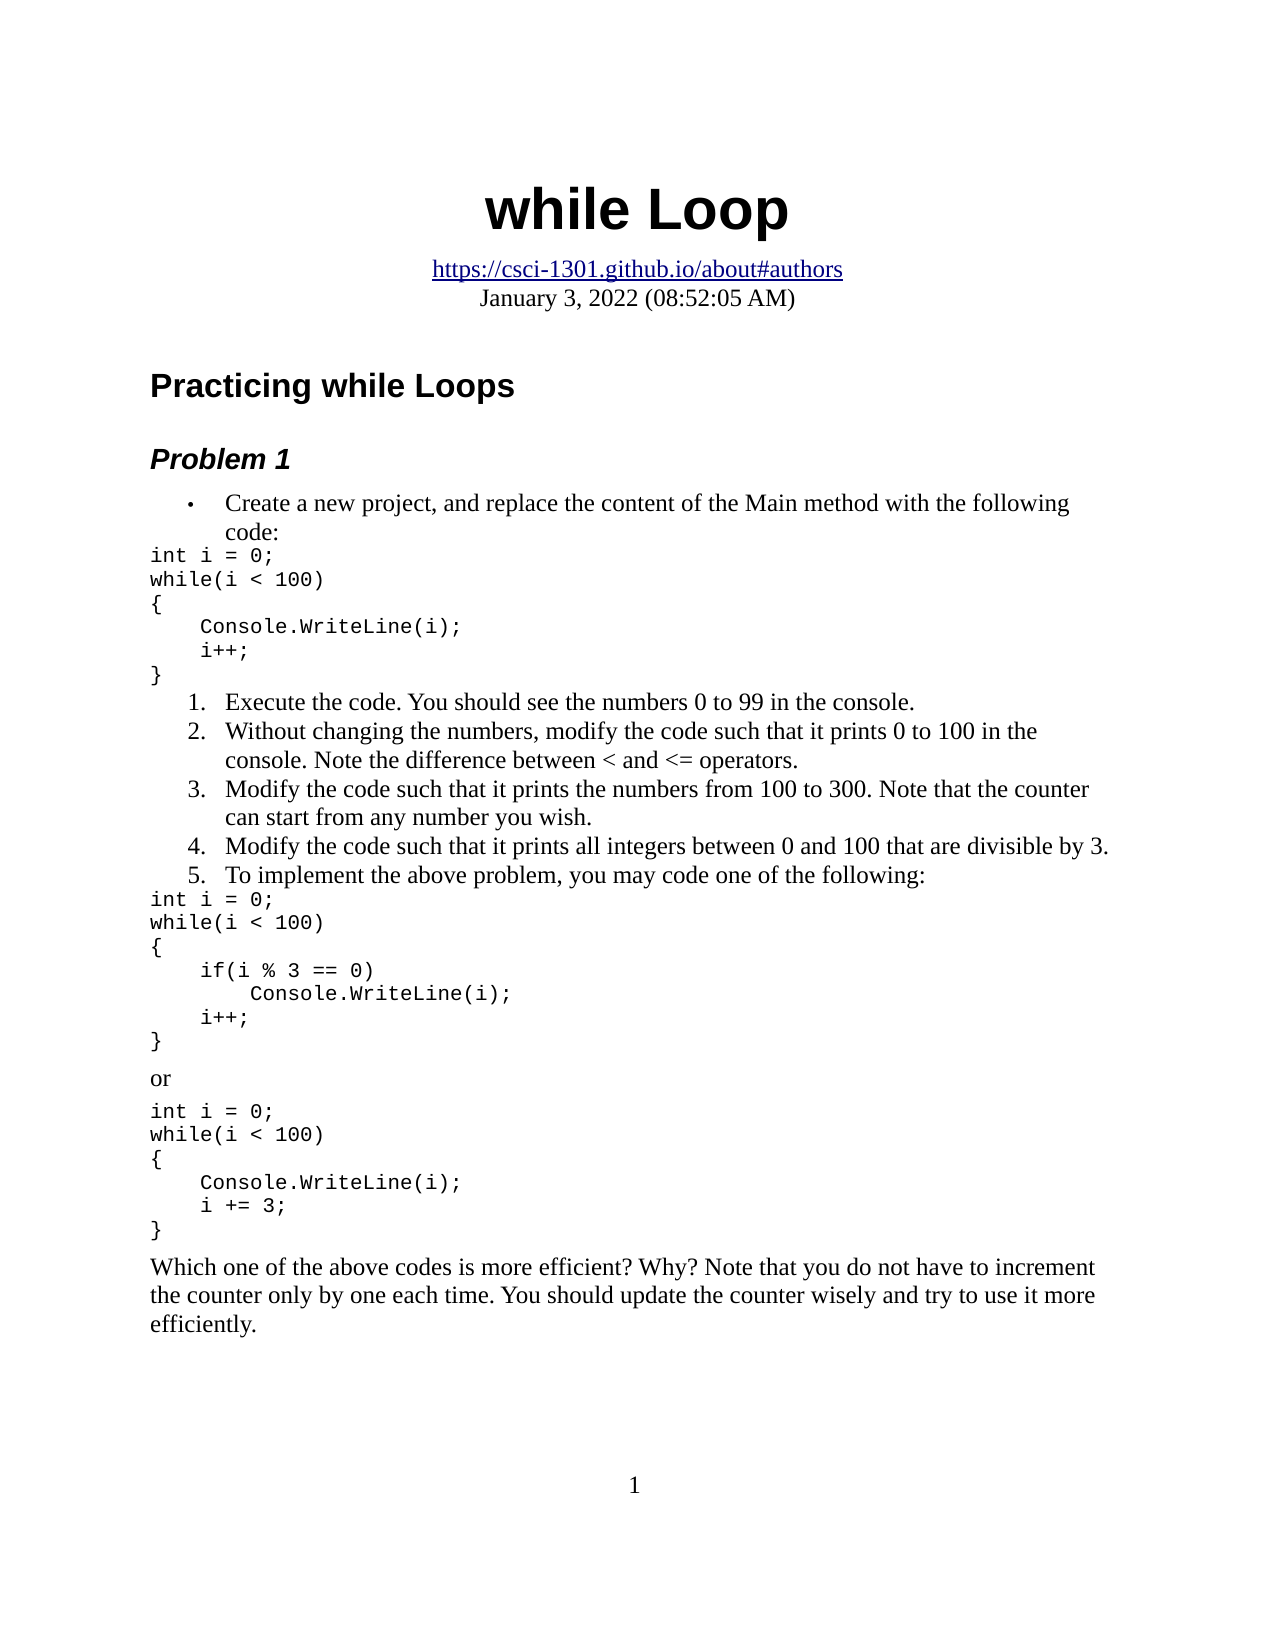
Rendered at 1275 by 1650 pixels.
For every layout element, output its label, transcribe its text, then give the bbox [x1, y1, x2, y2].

text { [150, 593, 1125, 616]
subtitle Practicing while Loops [150, 366, 1125, 404]
text int i = 0; [150, 546, 1125, 569]
list Create a new project, and replace the content of the Main method with the following code: [187, 488, 1125, 546]
text if(i % 3 == 0) [150, 959, 1125, 983]
list Execute the code. You should see the numbers 0 to 99 in the console. [187, 687, 1125, 716]
text int i = 0; [150, 1101, 1125, 1124]
list Without changing the numbers, modify the code such that it prints 0 to 100 in the console. Note the difference between < and <= operators. [187, 716, 1125, 774]
text Console.WriteLine(i); [150, 1172, 1125, 1195]
text while(i < 100) [150, 1124, 1125, 1148]
subtitle Problem 1 [150, 442, 1125, 476]
text i++; [150, 1007, 1125, 1031]
text i++; [150, 640, 1125, 664]
text } [150, 1031, 1125, 1054]
title while Loop [150, 175, 1125, 242]
text { [150, 936, 1125, 959]
text i += 3; [150, 1195, 1125, 1219]
list Modify the code such that it prints the numbers from 100 to 300. Note that the counter can start from any number you wish. [187, 774, 1125, 831]
text } [150, 664, 1125, 687]
text Console.WriteLine(i); [150, 983, 1125, 1007]
list To implement the above problem, you may code one of the following: [187, 860, 1125, 889]
list Modify the code such that it prints all integers between 0 and 100 that are divisible by 3. [187, 831, 1125, 860]
text Which one of the above codes is more efficient? Why? Note that you do not have to increment the counter only by one each time. You should update the counter wisely and try to use it more efficiently. [150, 1252, 1125, 1338]
text https://csci-1301.github.io/about#authors [150, 254, 1125, 283]
text while(i < 100) [150, 912, 1125, 936]
text January 3, 2022 (08:52:05 AM) [150, 283, 1125, 312]
text while(i < 100) [150, 569, 1125, 593]
text or [150, 1063, 1125, 1092]
text int i = 0; [150, 889, 1125, 912]
text { [150, 1148, 1125, 1172]
text } [150, 1219, 1125, 1243]
text Console.WriteLine(i); [150, 616, 1125, 640]
